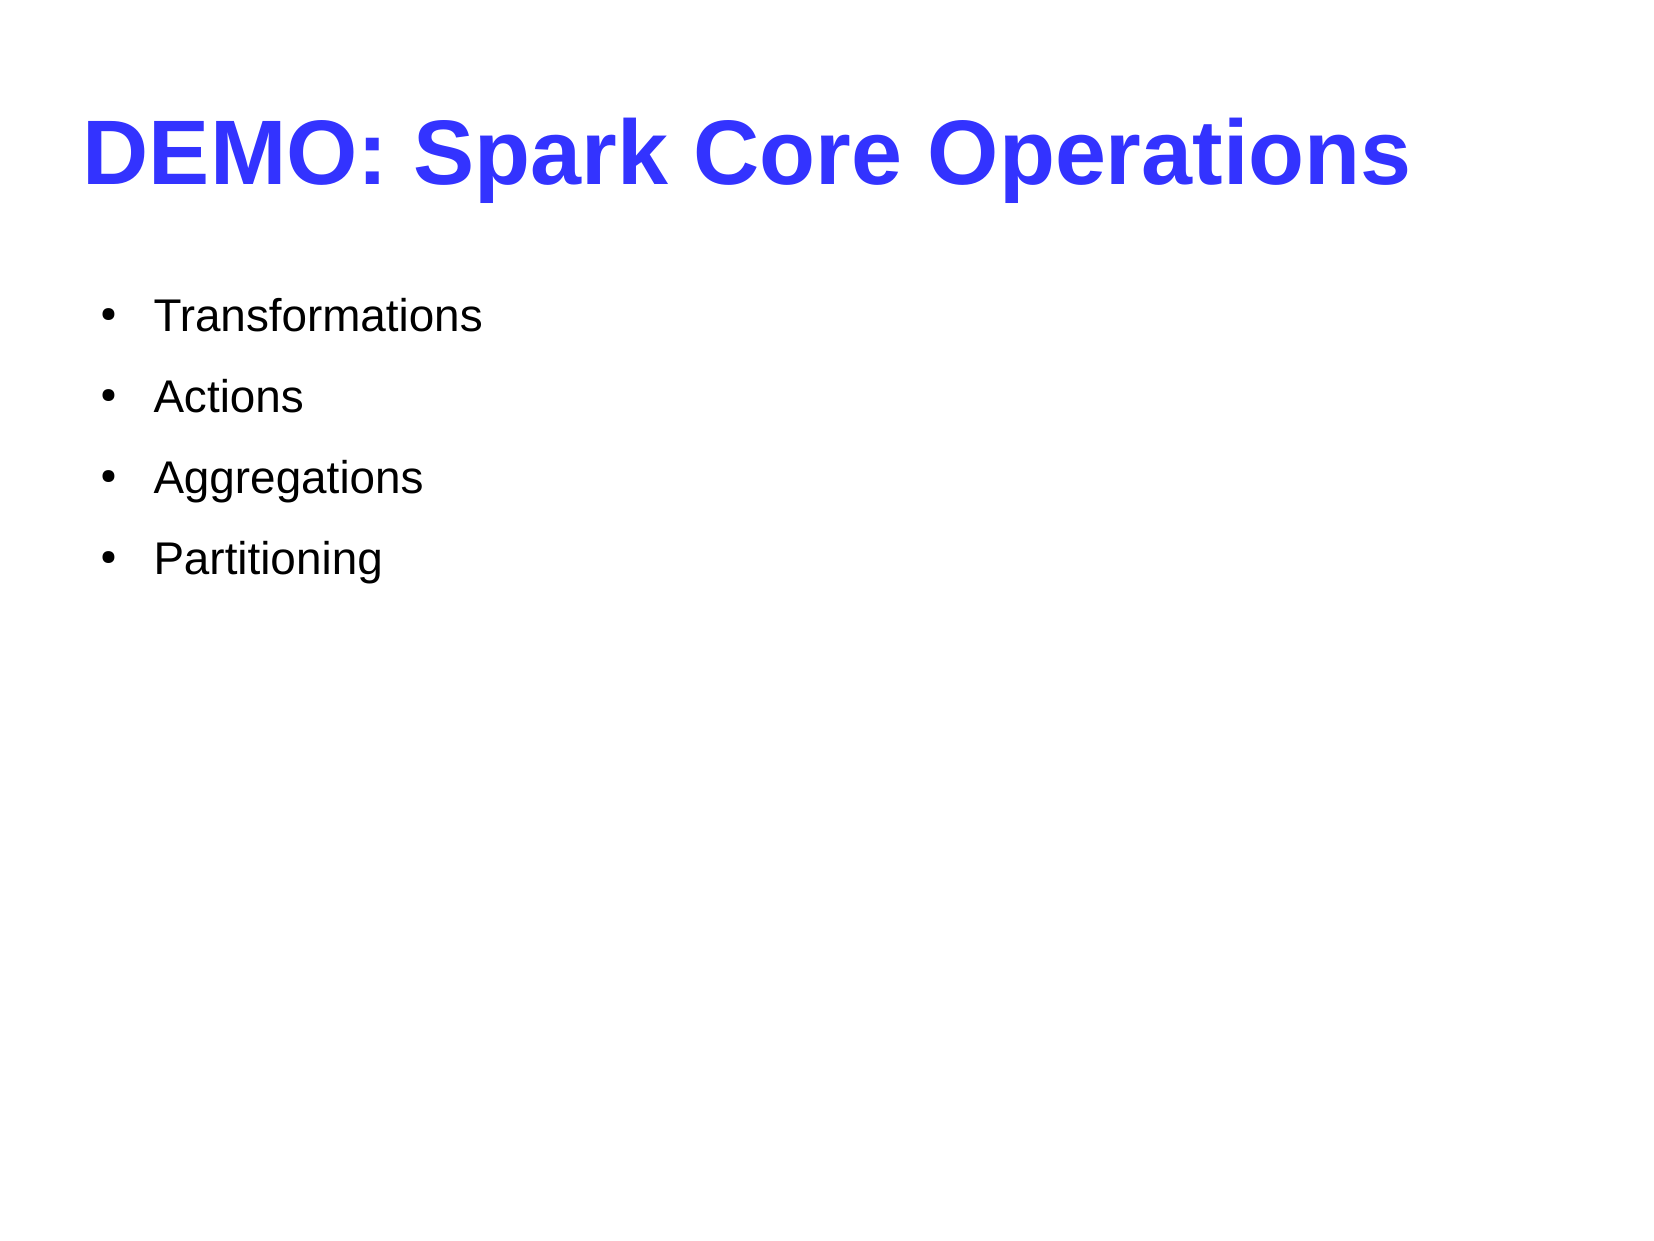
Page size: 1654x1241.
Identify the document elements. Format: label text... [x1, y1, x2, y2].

list Transformations Actions Aggregations Partitioning [82, 290, 1561, 1156]
title DEMO: Spark Core Operations [82, 49, 1571, 257]
